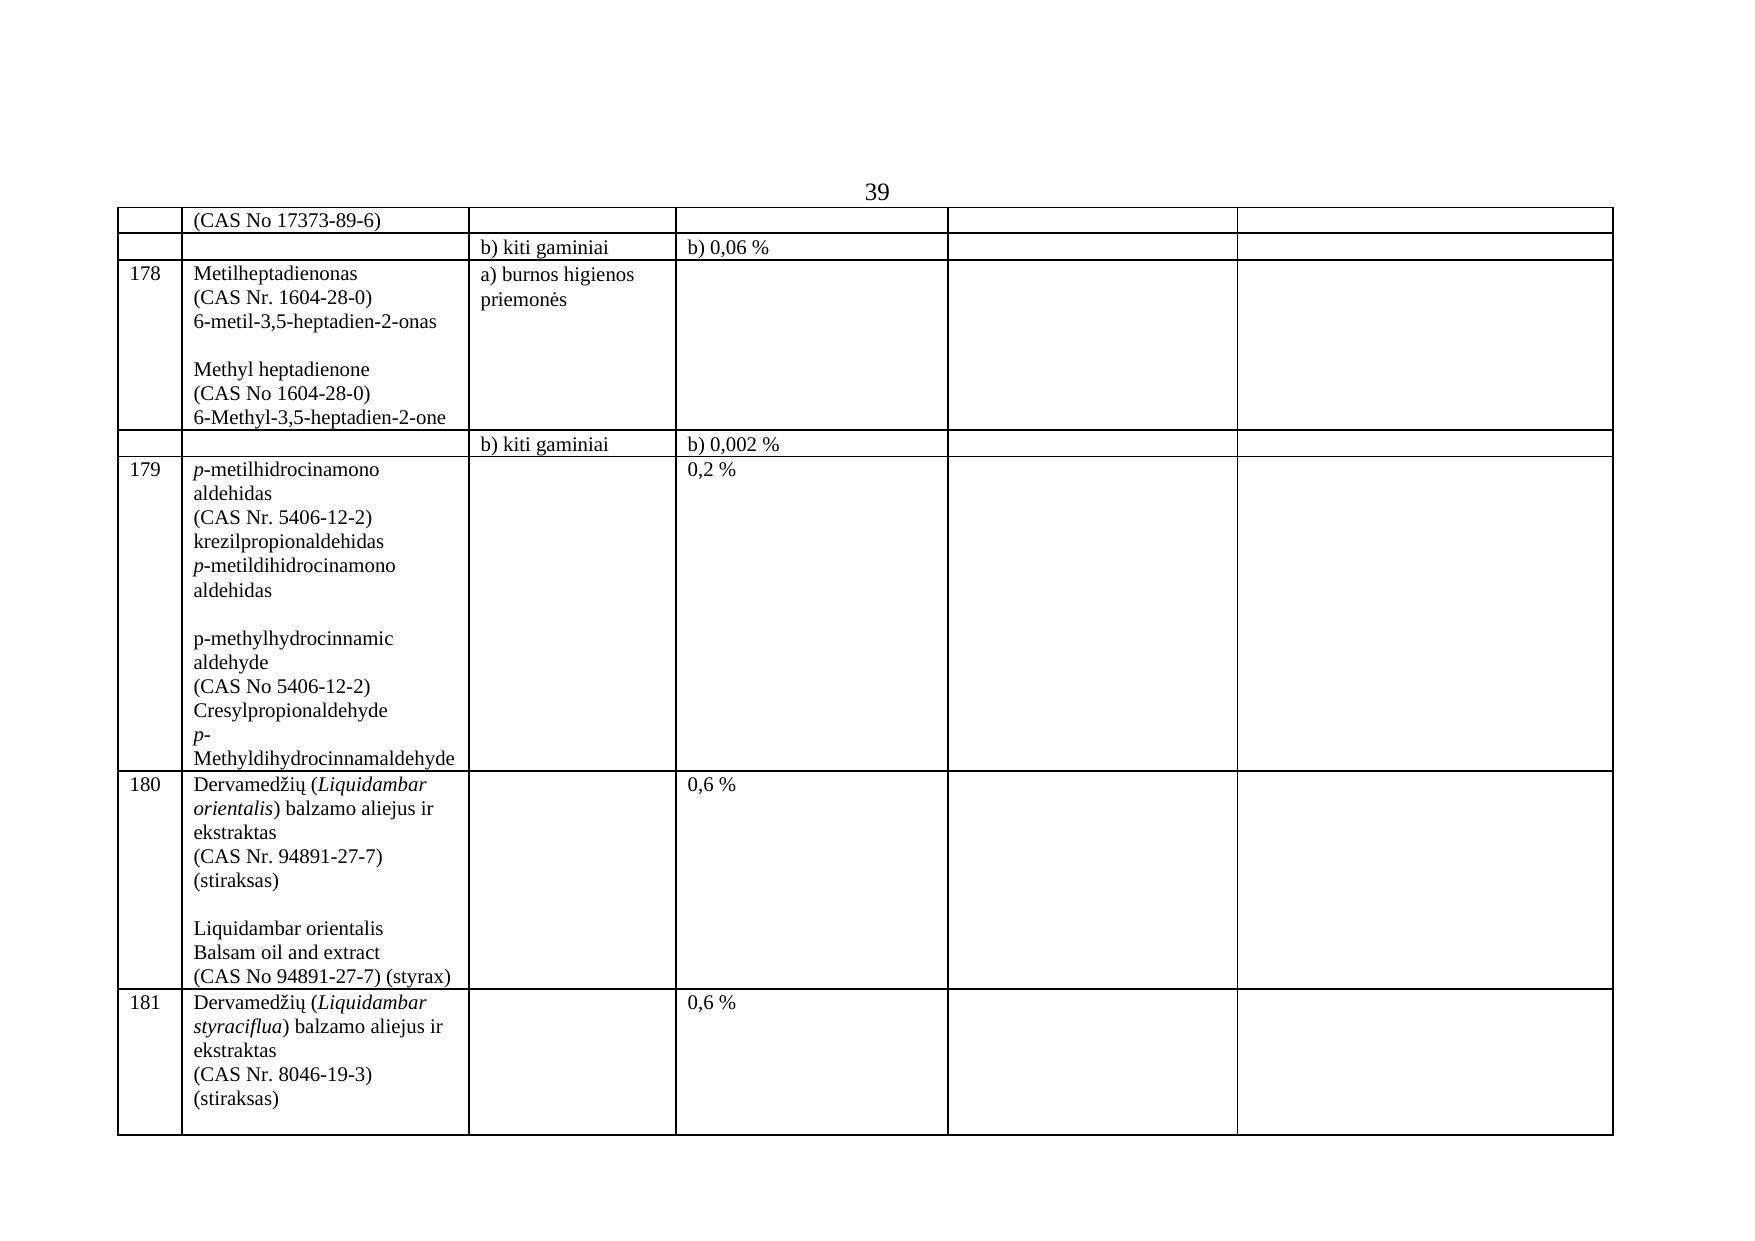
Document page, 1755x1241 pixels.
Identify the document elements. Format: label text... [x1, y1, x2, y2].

table_cell [1614, 770, 1754, 988]
table_cell 181 [119, 990, 181, 1134]
table_cell [1238, 208, 1612, 232]
table_cell [470, 990, 675, 1134]
table_cell b) 0,002 % [677, 431, 947, 456]
table_cell [470, 772, 675, 988]
table_cell [677, 261, 947, 429]
table_cell 0,6 % [677, 772, 947, 988]
table_cell [470, 457, 675, 770]
table_cell 178 [119, 261, 181, 429]
table_cell [183, 234, 468, 259]
table_cell Dervamedžių (Liquidambar styraciflua) balzamo aliejus ir ekstraktas (CAS Nr. 8046-19-3) (stiraksas) [183, 990, 468, 1134]
table_cell p-metilhidrocinamono aldehidas (CAS Nr. 5406-12-2) krezilpropionaldehidas p-metildihidrocinamono aldehidas p-methylhydrocinnamic aldehyde (CAS No 5406-12-2) Cresylpropionaldehyde p-Methyldihydrocinnamaldehyde [183, 457, 468, 770]
table_cell [1238, 772, 1612, 988]
table_cell b) 0,06 % [677, 234, 947, 259]
table_cell [1614, 259, 1754, 429]
table_cell [949, 261, 1237, 429]
table_cell [119, 208, 181, 232]
table_cell [119, 234, 181, 259]
table_cell [949, 208, 1237, 232]
table_cell [949, 772, 1237, 988]
table_cell [1614, 429, 1754, 456]
table_cell [1238, 990, 1612, 1134]
table_cell b) kiti gaminiai [470, 234, 675, 259]
table_cell b) kiti gaminiai [470, 431, 675, 456]
table_cell (CAS No 17373-89-6) [183, 208, 468, 232]
table_cell 179 [119, 457, 181, 770]
table_cell 180 [119, 772, 181, 988]
table_cell 0,2 % [677, 457, 947, 770]
table_cell Metilheptadienonas (CAS Nr. 1604-28-0) 6-metil-3,5-heptadien-2-onas Methyl heptadienone (CAS No 1604-28-0) 6-Methyl-3,5-heptadien-2-one [183, 261, 468, 429]
table_cell [1614, 232, 1754, 259]
table_cell [1238, 261, 1612, 429]
table_cell [949, 431, 1237, 456]
table_cell 0,6 % [677, 990, 947, 1134]
table_cell [1238, 457, 1612, 770]
table_cell [1614, 456, 1754, 770]
table_cell [183, 431, 468, 456]
table_cell [1614, 988, 1754, 1134]
table_cell [1238, 431, 1612, 456]
table_cell [949, 990, 1237, 1134]
table_cell [949, 234, 1237, 259]
table_cell [119, 431, 181, 456]
table_cell [470, 208, 675, 232]
table_cell Dervamedžių (Liquidambar orientalis) balzamo aliejus ir ekstraktas (CAS Nr. 94891-27-7) (stiraksas) Liquidambar orientalis Balsam oil and extract (CAS No 94891-27-7) (styrax) [183, 772, 468, 988]
table_cell [949, 457, 1237, 770]
table_cell [677, 208, 947, 232]
table_cell [1614, 207, 1754, 232]
table_cell a) burnos higienos priemonės [470, 261, 675, 429]
table_cell [1238, 234, 1612, 259]
